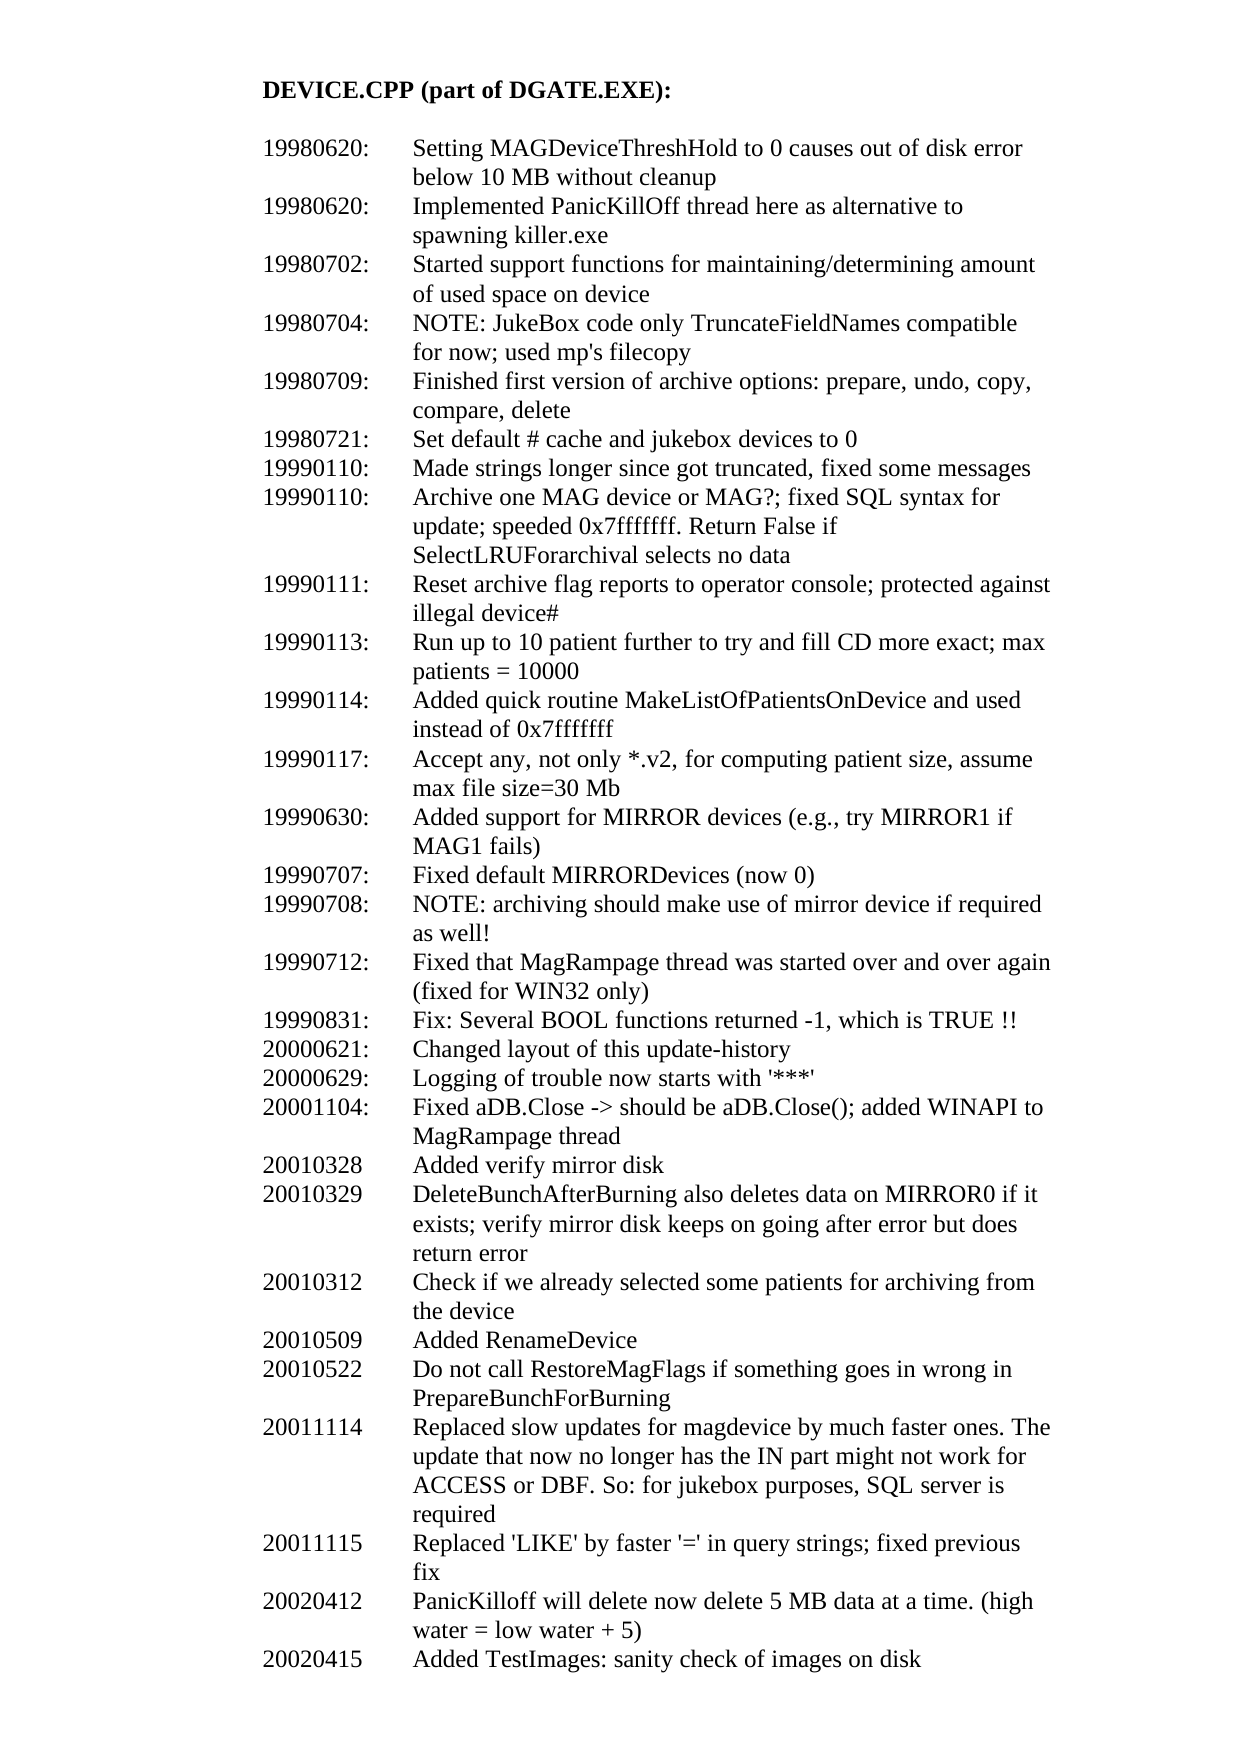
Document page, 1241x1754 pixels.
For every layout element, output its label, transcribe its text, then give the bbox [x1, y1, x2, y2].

text 20011114 Replaced slow updates for magdevice by much faster ones. The update that now no longer has the IN part might not work for ACCESS or DBF. So: for jukebox purposes, SQL server is required [262, 1412, 1053, 1528]
text 20010522 Do not call RestoreMagFlags if something goes in wrong in PrepareBunchForBurning [262, 1354, 1053, 1412]
text 20010329 DeleteBunchAfterBurning also deletes data on MIRROR0 if it exists; verify mirror disk keeps on going after error but does return error [262, 1179, 1053, 1267]
text 19990110: Made strings longer since got truncated, fixed some messages [262, 453, 1053, 482]
text DEVICE.CPP (part of DGATE.EXE): [262, 75, 1053, 104]
text 19980704: NOTE: JukeBox code only TruncateFieldNames compatible for now; used mp's filecopy [262, 307, 1053, 366]
text 20011115 Replaced 'LIKE' by faster '=' in query strings; fixed previous fix [262, 1528, 1053, 1586]
text 19980620: Implemented PanicKillOff thread here as alternative to spawning killer.exe [262, 191, 1053, 249]
text 20010328 Added verify mirror disk [262, 1150, 1053, 1179]
text 20001104: Fixed aDB.Close -> should be aDB.Close(); added WINAPI to MagRampage thread [262, 1092, 1053, 1150]
text 19980721: Set default # cache and jukebox devices to 0 [262, 424, 1053, 453]
text 19990117: Accept any, not only *.v2, for computing patient size, assume max file size=30 Mb [262, 743, 1053, 802]
text 20000621: Changed layout of this update-history [262, 1034, 1053, 1063]
text 19990712: Fixed that MagRampage thread was started over and over again (fixed for WIN32 only) [262, 947, 1053, 1005]
text 19990114: Added quick routine MakeListOfPatientsOnDevice and used instead of 0x7fffffff [262, 685, 1053, 743]
text 19990707: Fixed default MIRRORDevices (now 0) [262, 860, 1053, 889]
text 19990113: Run up to 10 patient further to try and fill CD more exact; max patients = 10000 [262, 627, 1053, 685]
text 20000629: Logging of trouble now starts with '***' [262, 1063, 1053, 1092]
text 20020412 PanicKilloff will delete now delete 5 MB data at a time. (high water = low water + 5) [262, 1586, 1053, 1644]
text 19990110: Archive one MAG device or MAG?; fixed SQL syntax for update; speeded 0x7fffffff. Return False if SelectLRUForarchival selects no data [262, 482, 1053, 569]
text 20010312 Check if we already selected some patients for archiving from the device [262, 1267, 1053, 1325]
text 19990111: Reset archive flag reports to operator console; protected against illegal device# [262, 569, 1053, 627]
text 20010509 Added RenameDevice [262, 1325, 1053, 1354]
text 19990630: Added support for MIRROR devices (e.g., try MIRROR1 if MAG1 fails) [262, 802, 1053, 860]
text 20020415 Added TestImages: sanity check of images on disk [262, 1644, 1053, 1673]
text 19990708: NOTE: archiving should make use of mirror device if required as well! [262, 889, 1053, 947]
text 19980709: Finished first version of archive options: prepare, undo, copy, compare, delete [262, 366, 1053, 424]
text 19980702: Started support functions for maintaining/determining amount of used space on device [262, 249, 1053, 307]
text 19990831: Fix: Several BOOL functions returned -1, which is TRUE !! [262, 1005, 1053, 1034]
text 19980620: Setting MAGDeviceThreshHold to 0 causes out of disk error below 10 MB without cleanup [262, 133, 1053, 191]
